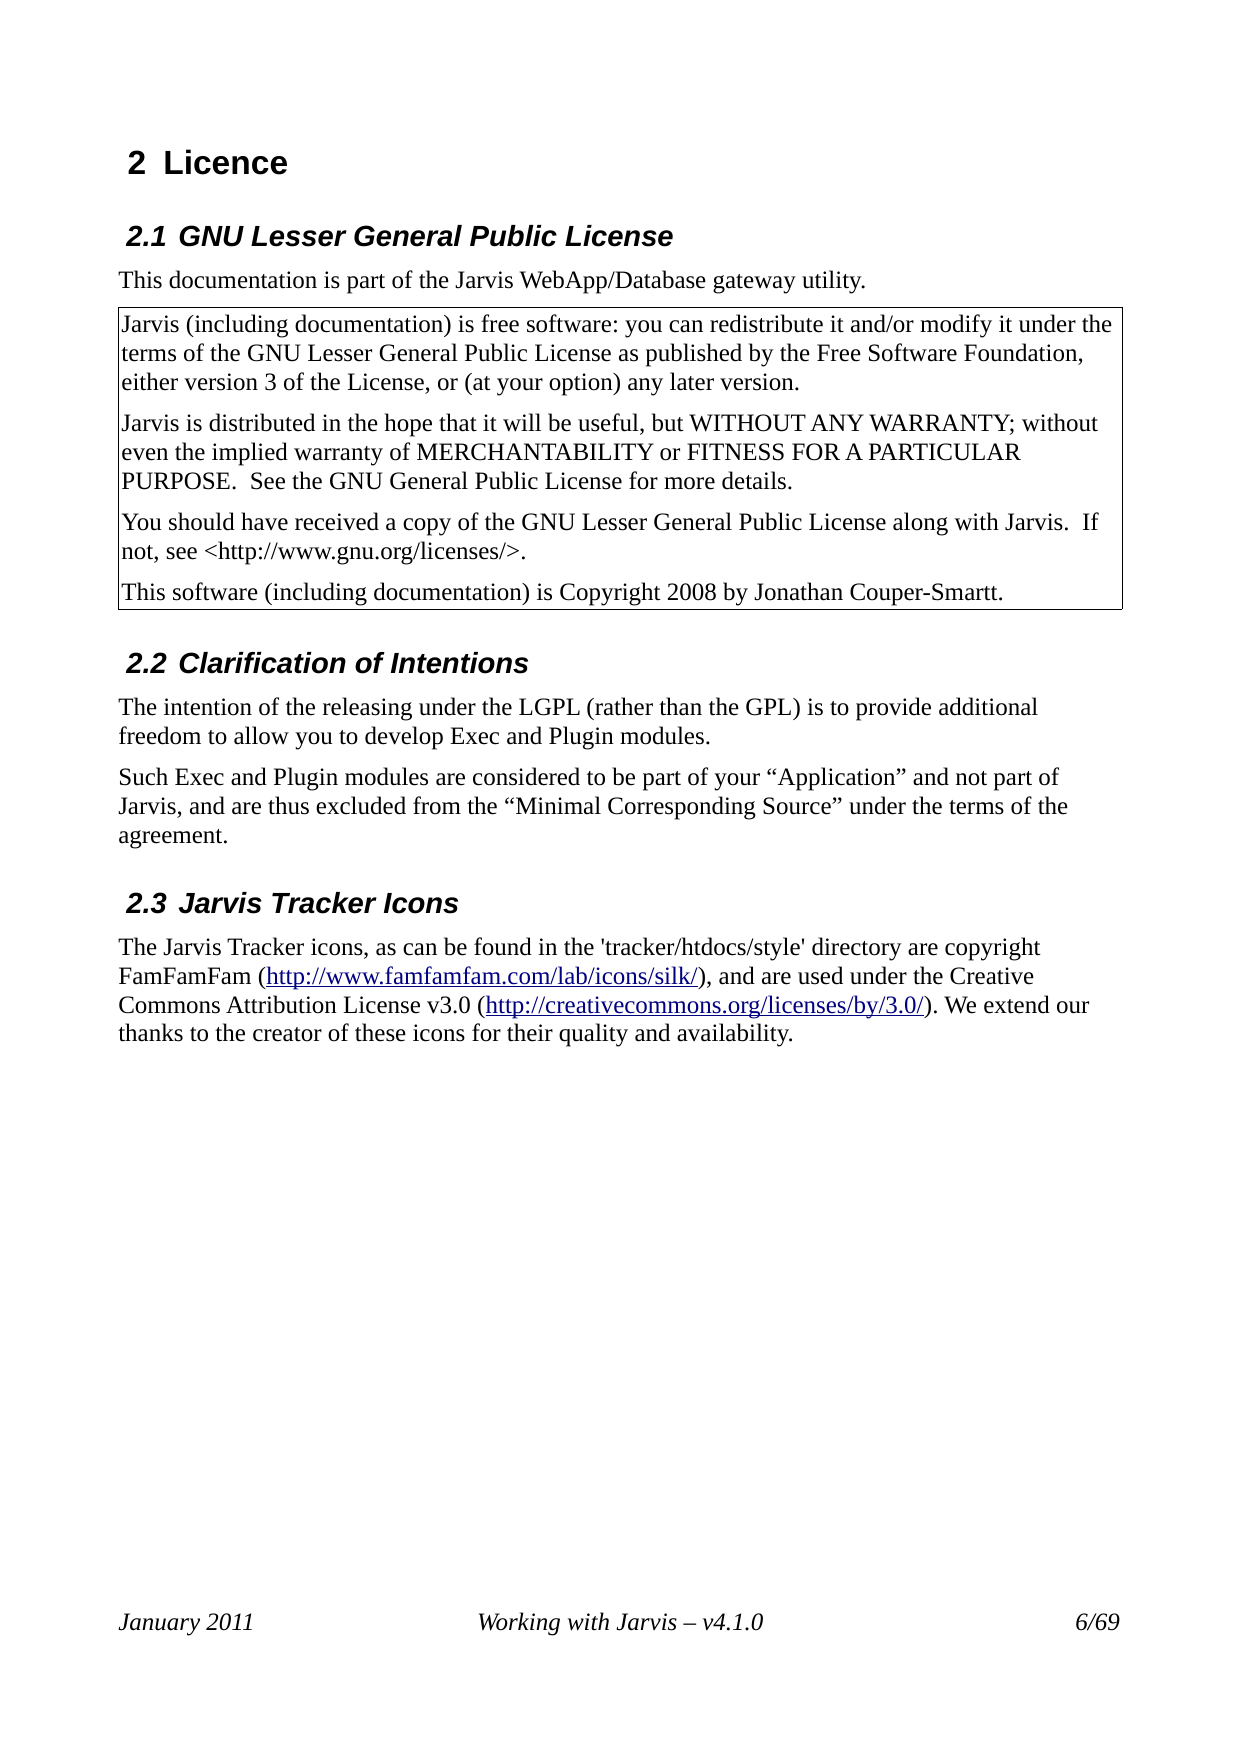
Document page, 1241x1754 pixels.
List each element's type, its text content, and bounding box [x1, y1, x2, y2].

text This software (including documentation) is Copyright 2008 by Jonathan Couper-Smartt. [119, 574, 1122, 609]
subtitle Clarification of Intentions [118, 646, 1122, 680]
subtitle Jarvis Tracker Icons [118, 886, 1122, 920]
text The intention of the releasing under the LGPL (rather than the GPL) is to provide additional freedom to allow you to develop Exec and Plugin modules. [118, 692, 1122, 750]
subtitle GNU Lesser General Public License [118, 219, 1122, 253]
subtitle Licence [118, 143, 1122, 182]
text Jarvis is distributed in the hope that it will be useful, but WITHOUT ANY WARRANTY; without even the implied warranty of MERCHANTABILITY or FITNESS FOR A PARTICULAR PURPOSE. See the GNU General Public License for more details. [119, 405, 1122, 494]
text This documentation is part of the Jarvis WebApp/Database gateway utility. [118, 265, 1122, 294]
text Jarvis (including documentation) is free software: you can redistribute it and/or modify it under the terms of the GNU Lesser General Public License as published by the Free Software Foundation, either version 3 of the License, or (at your option) any later version. [119, 308, 1122, 396]
text You should have received a copy of the GNU Lesser General Public License along with Jarvis. If not, see <http://www.gnu.org/licenses/>. [119, 504, 1122, 564]
text Such Exec and Plugin modules are considered to be part of your “Application” and not part of Jarvis, and are thus excluded from the “Minimal Corresponding Source” under the terms of the agreement. [118, 762, 1122, 849]
text The Jarvis Tracker icons, as can be found in the 'tracker/htdocs/style' directory are copyright FamFamFam (http://www.famfamfam.com/lab/icons/silk/), and are used under the Creative Commons Attribution License v3.0 (http://creativecommons.org/licenses/by/3.0/). We extend our thanks to the creator of these icons for their quality and availability. [118, 932, 1122, 1047]
